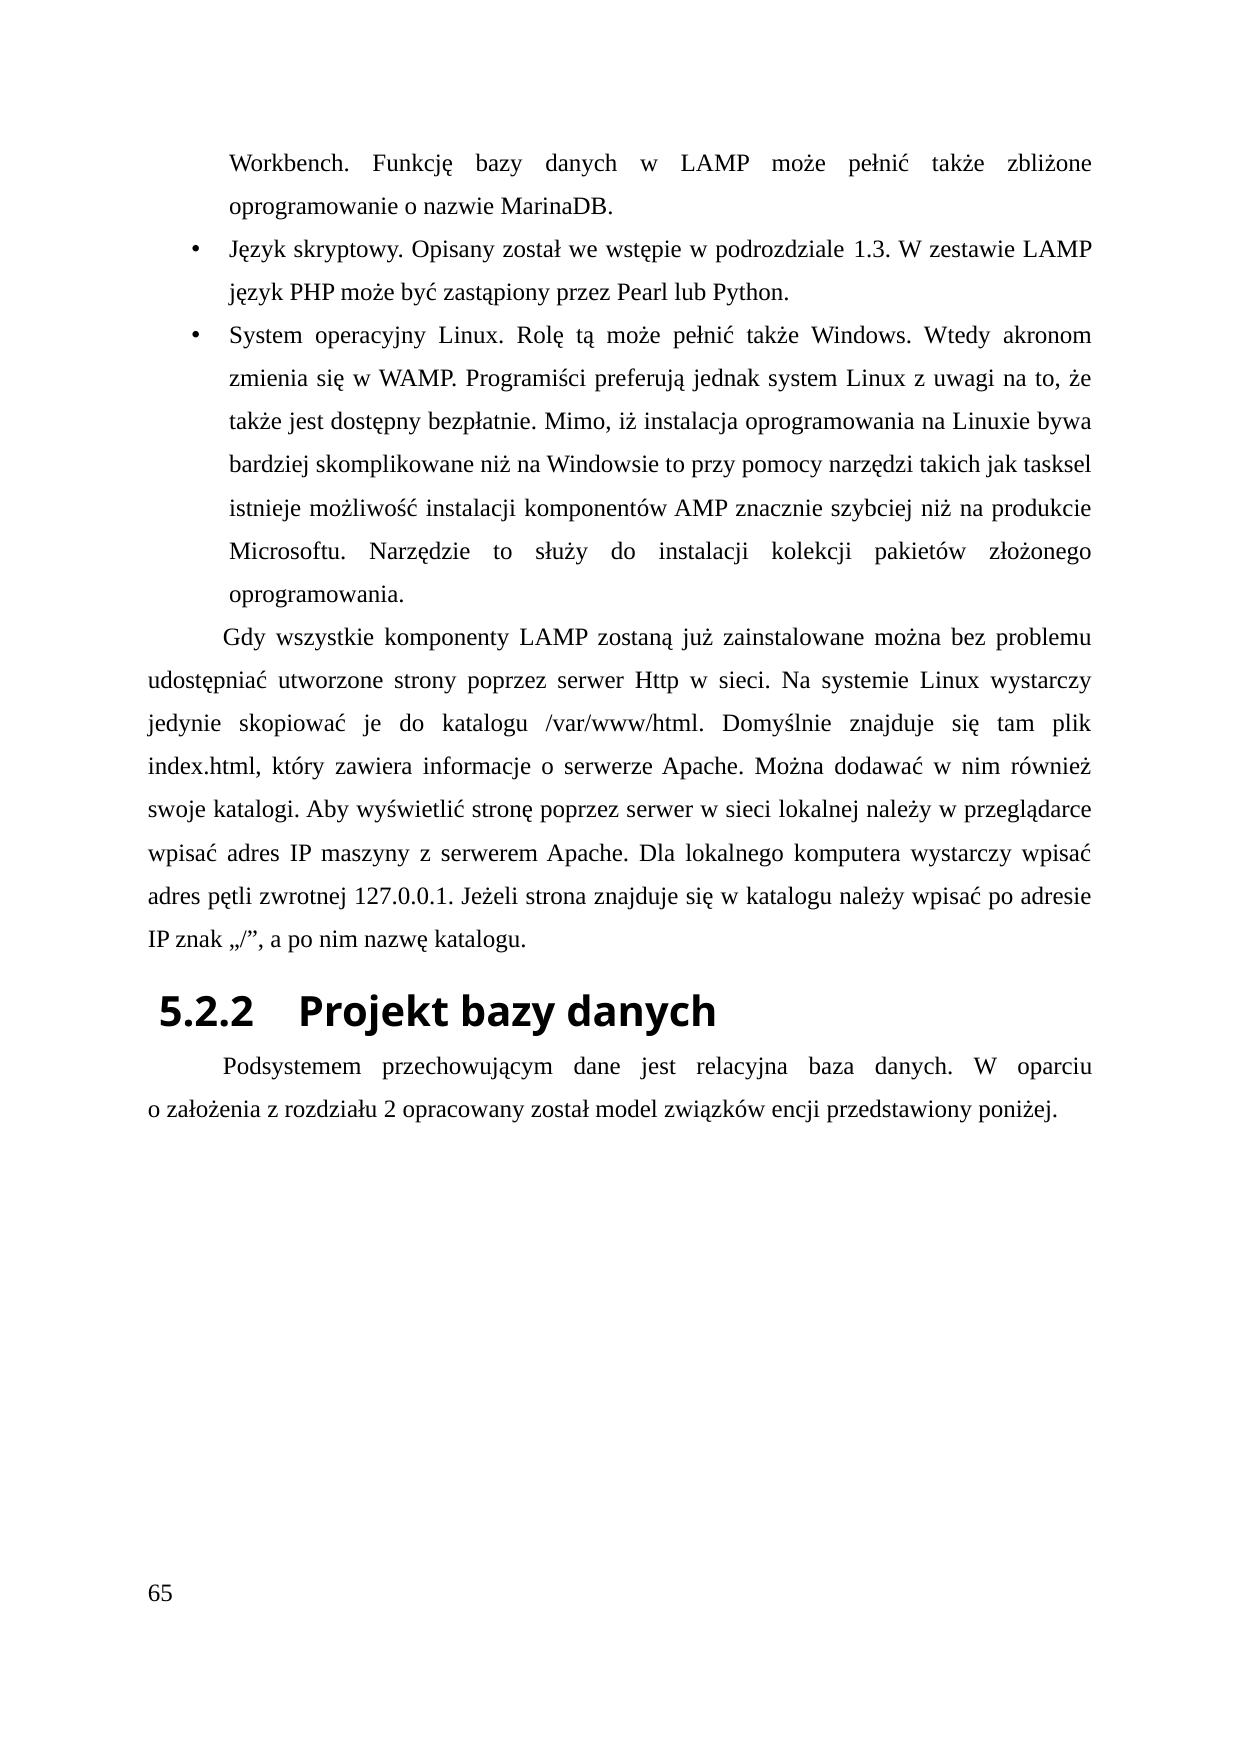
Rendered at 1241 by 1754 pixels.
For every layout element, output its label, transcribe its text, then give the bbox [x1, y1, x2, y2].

text Podsystemem przechowującym dane jest relacyjna baza danych. W oparciu o założenia z rozdziału 2 opracowany został model związków encji przedstawiony poniżej. [148, 1051, 1093, 1123]
list Język skryptowy. Opisany został we wstępie w podrozdziale 1.3. W zestawie LAMP język PHP może być zastąpiony przez Pearl lub Python. [191, 234, 1093, 306]
list Workbench. Funkcję bazy danych w LAMP może pełnić także zbliżone oprogramowanie o nazwie MarinaDB. [191, 148, 1093, 219]
list System operacyjny Linux. Rolę tą może pełnić także Windows. Wtedy akronom zmienia się w WAMP. Programiści preferują jednak system Linux z uwagi na to, że także jest dostępny bezpłatnie. Mimo, iż instalacja oprogramowania na Linuxie bywa bardziej skomplikowane niż na Windowsie to przy pomocy narzędzi takich jak tasksel istnieje możliwość instalacji komponentów AMP znacznie szybciej niż na produkcie Microsoftu. Narzędzie to służy do instalacji kolekcji pakietów złożonego oprogramowania. [191, 320, 1093, 608]
text Gdy wszystkie komponenty LAMP zostaną już zainstalowane można bez problemu udostępniać utworzone strony poprzez serwer Http w sieci. Na systemie Linux wystarczy jedynie skopiować je do katalogu /var/www/html. Domyślnie znajduje się tam plik index.html, który zawiera informacje o serwerze Apache. Można dodawać w nim również swoje katalogi. Aby wyświetlić stronę poprzez serwer w sieci lokalnej należy w przeglądarce wpisać adres IP maszyny z serwerem Apache. Dla lokalnego komputera wystarczy wpisać adres pętli zwrotnej 127.0.0.1. Jeżeli strona znajduje się w katalogu należy wpisać po adresie IP znak „/”, a po nim nazwę katalogu. [148, 622, 1093, 953]
subtitle Projekt bazy danych [148, 982, 1093, 1038]
